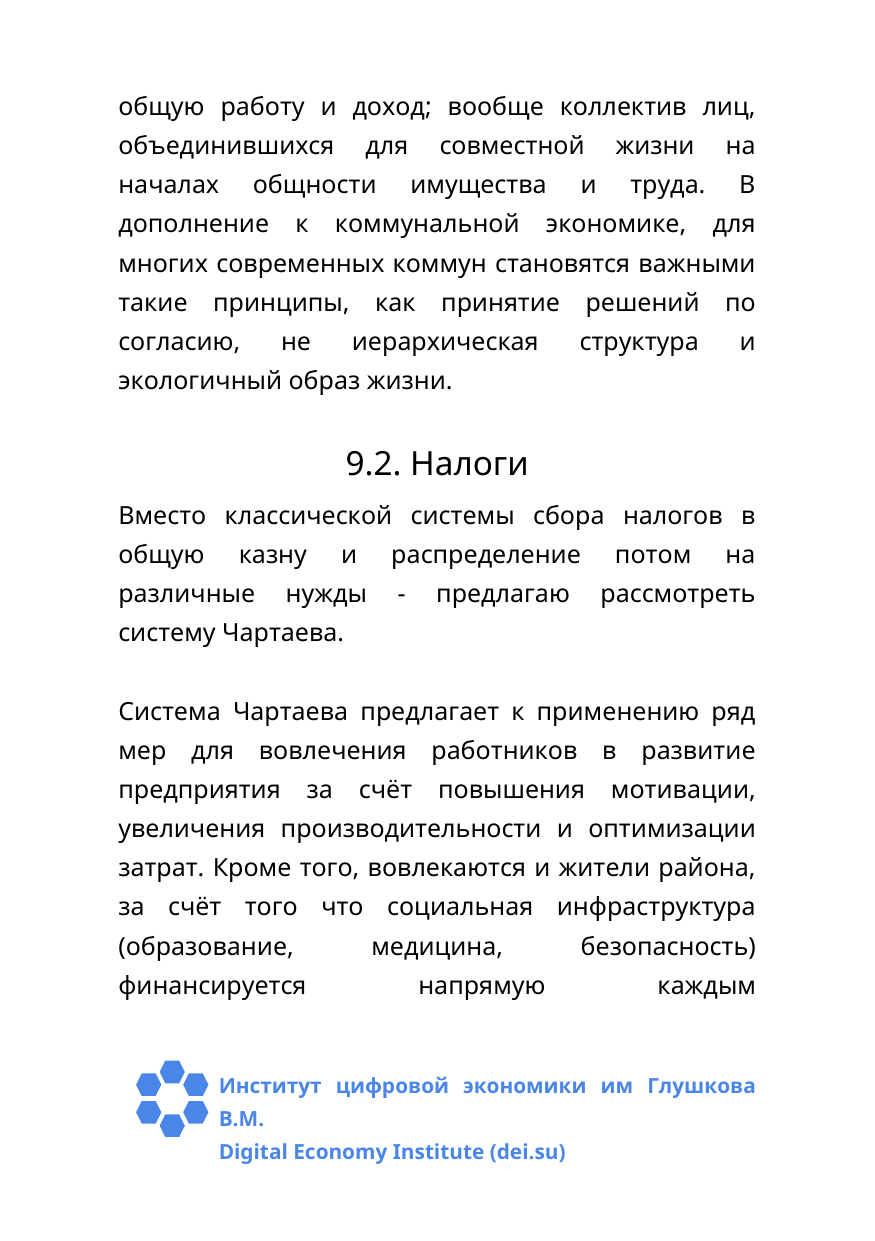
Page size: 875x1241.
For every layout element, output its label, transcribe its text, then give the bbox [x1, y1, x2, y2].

text Система Чартаева предлагает к применению ряд мер для вовлечения работников в развитие предприятия за счёт повышения мотивации, увеличения производительности и оптимизации затрат. Кроме того, вовлекаются и жители района, за счёт того что социальная инфраструктура (образование, медицина, безопасность) финансируется напрямую каждым [118, 693, 756, 1001]
text общую работу и доход; вообще коллектив лиц, объединившихся для совместной жизни на началах общности имущества и труда. В дополнение к коммунальной экономике, для многих современных коммун становятся важными такие принципы, как принятие решений по согласию, не иерархическая структура и экологичный образ жизни. [118, 88, 756, 397]
subtitle 9.2. Налоги [118, 439, 756, 485]
text Вместо классической системы сбора налогов в общую казну и распределение потом на различные нужды - предлагаю рассмотреть систему Чартаева. [118, 497, 756, 649]
